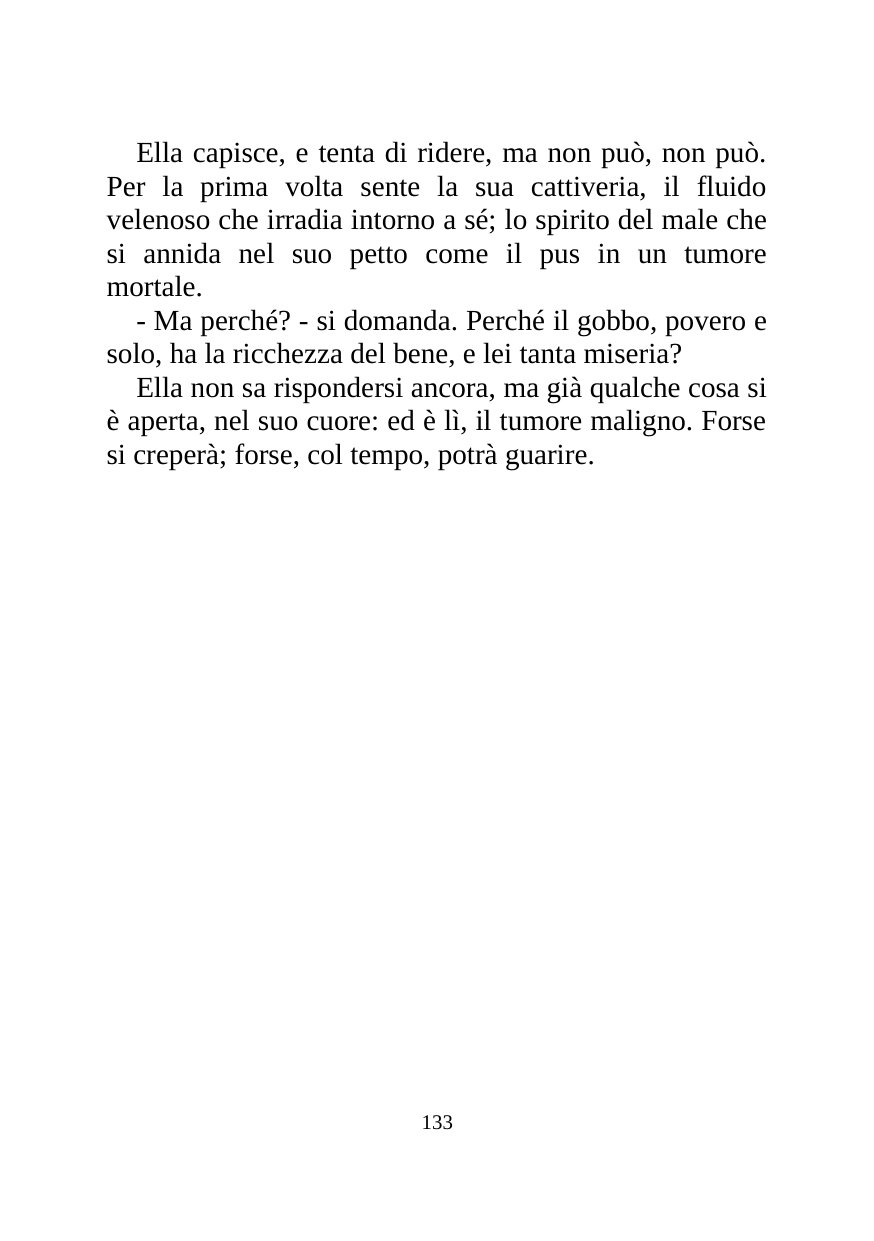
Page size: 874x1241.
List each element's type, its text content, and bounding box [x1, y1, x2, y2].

text Ella capisce, e tenta di ridere, ma non può, non può. Per la prima volta sente la sua cattiveria, il fluido velenoso che irradia intorno a sé; lo spirito del male che si annida nel suo petto come il pus in un tumore mortale. [106, 135, 768, 303]
text Ella non sa rispondersi ancora, ma già qualche cosa si è aperta, nel suo cuore: ed è lì, il tumore maligno. Forse si creperà; forse, col tempo, potrà guarire. [106, 370, 768, 471]
text - Ma perché? - si domanda. Perché il gobbo, povero e solo, ha la ricchezza del bene, e lei tanta miseria? [106, 303, 768, 370]
